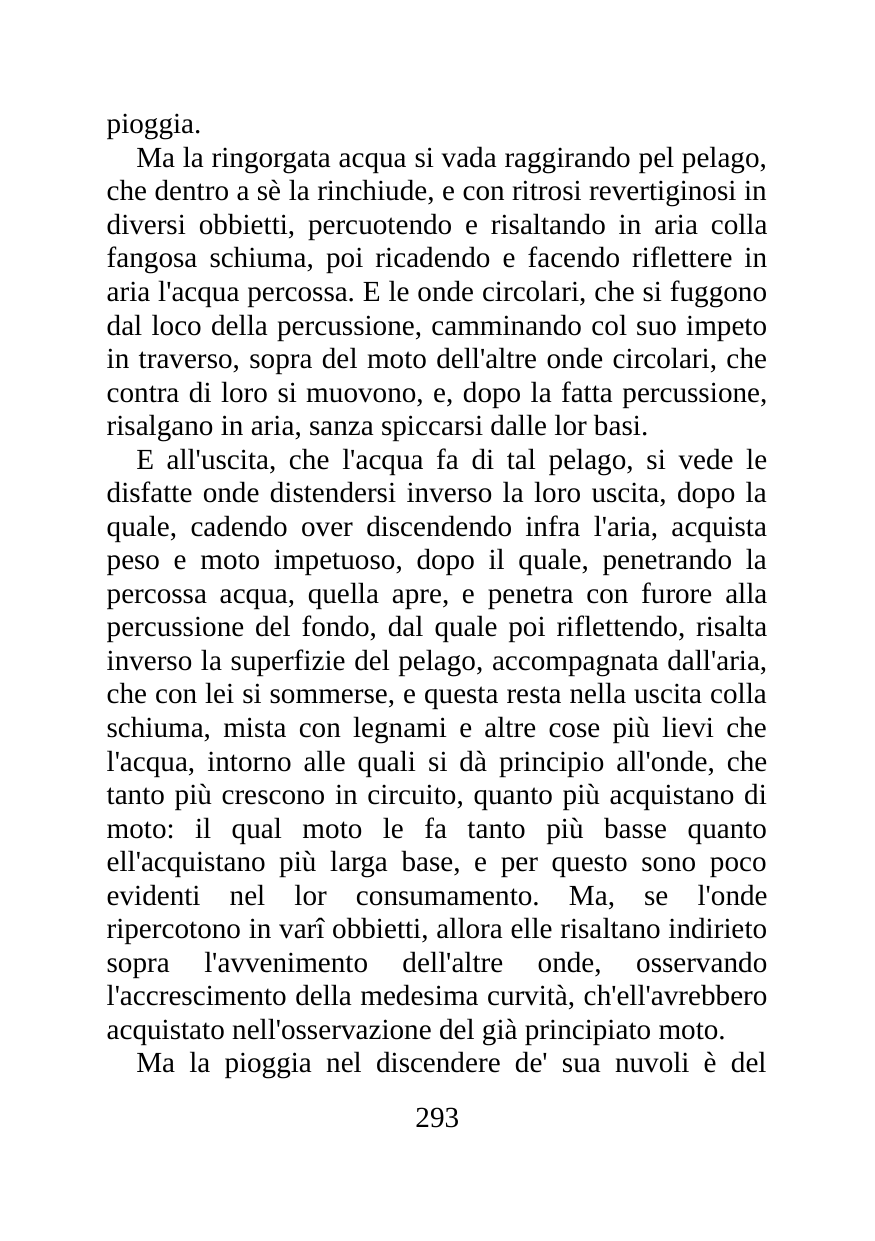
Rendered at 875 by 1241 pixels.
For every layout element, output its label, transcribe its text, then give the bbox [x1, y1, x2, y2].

text Ma la ringorgata acqua si vada raggirando pel pelago, che dentro a sè la rinchiude, e con ritrosi revertiginosi in diversi obbietti, percuotendo e risaltando in aria colla fangosa schiuma, poi ricadendo e facendo riflettere in aria l'acqua percossa. E le onde circolari, che si fuggono dal loco della percussione, camminando col suo impeto in traverso, sopra del moto dell'altre onde circolari, che contra di loro si muovono, e, dopo la fatta percussione, risalgano in aria, sanza spiccarsi dalle lor basi. [106, 140, 768, 442]
text Ma la pioggia nel discendere de' sua nuvoli è del [106, 1046, 768, 1079]
text E all'uscita, che l'acqua fa di tal pelago, si vede le disfatte onde distendersi inverso la loro uscita, dopo la quale, cadendo over discendendo infra l'aria, acquista peso e moto impetuoso, dopo il quale, penetrando la percossa acqua, quella apre, e penetra con furore alla percussione del fondo, dal quale poi riflettendo, risalta inverso la superfizie del pelago, accompagnata dall'aria, che con lei si sommerse, e questa resta nella uscita colla schiuma, mista con legnami e altre cose più lievi che l'acqua, intorno alle quali si dà principio all'onde, che tanto più crescono in circuito, quanto più acquistano di moto: il qual moto le fa tanto più basse quanto ell'acquistano più larga base, e per questo sono poco evidenti nel lor consumamento. Ma, se l'onde ripercotono in varî obbietti, allora elle risaltano indirieto sopra l'avvenimento dell'altre onde, osservando l'accrescimento della medesima curvità, ch'ell'avrebbero acquistato nell'osservazione del già principiato moto. [106, 442, 768, 1046]
text pioggia. [106, 106, 768, 140]
